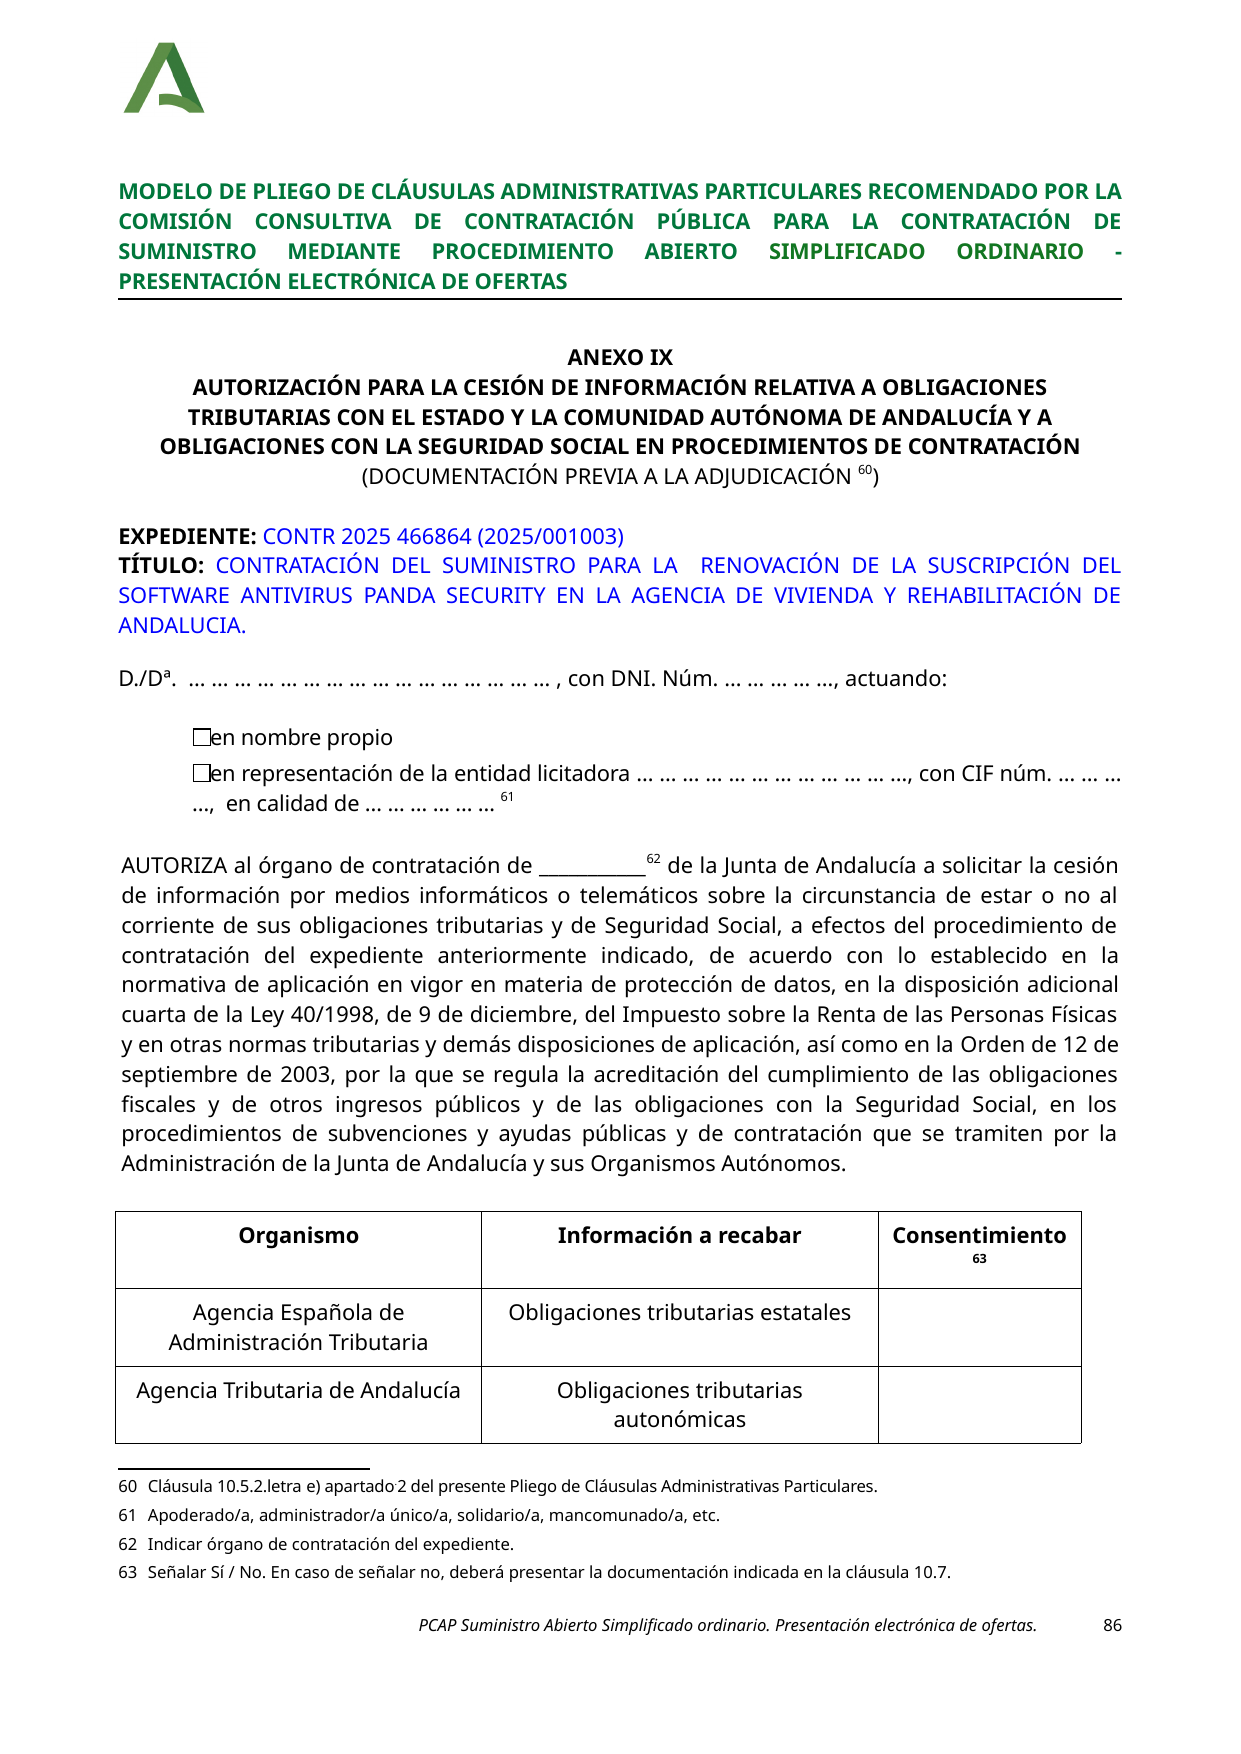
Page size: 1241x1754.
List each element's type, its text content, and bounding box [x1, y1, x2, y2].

table_cell Obligaciones tributarias estatales [482, 1289, 878, 1366]
text AUTORIZACIÓN PARA LA CESIÓN DE INFORMACIÓN RELATIVA A OBLIGACIONES TRIBUTARIAS CON EL ESTADO Y LA COMUNIDAD AUTÓNOMA DE ANDALUCÍA Y A OBLIGACIONES CON LA SEGURIDAD SOCIAL EN PROCEDIMIENTOS DE CONTRATACIÓN [118, 372, 1122, 461]
picture [119, 38, 209, 117]
table_cell Agencia Tributaria de Andalucía [116, 1367, 481, 1443]
text en nombre propio [192, 722, 1122, 752]
text Apoderado/a, administrador/a único/a, solidario/a, mancomunado/a, etc. [118, 1504, 1122, 1526]
text TÍTULO: CONTRATACIÓN DEL SUMINISTRO PARA LA RENOVACIÓN DE LA SUSCRIPCIÓN DEL SOFTWARE ANTIVIRUS PANDA SECURITY EN LA AGENCIA DE VIVIENDA Y REHABILITACIÓN DE ANDALUCIA. [118, 551, 1122, 640]
table_header Consentimiento [879, 1212, 1081, 1288]
text MODELO DE PLIEGO DE CLÁUSULAS ADMINISTRATIVAS PARTICULARES RECOMENDADO POR LA COMISIÓN CONSULTIVA DE CONTRATACIÓN PÚBLICA PARA LA CONTRATACIÓN DE SUMINISTRO MEDIANTE PROCEDIMIENTO ABIERTO SIMPLIFICADO ORDINARIO - PRESENTACIÓN ELECTRÓNICA DE OFERTAS [118, 176, 1122, 298]
table_header Información a recabar [482, 1212, 878, 1288]
text Cláusula 10.5.2.letra e) apartado.2 del presente Pliego de Cláusulas Administrativas Particulares. [118, 1475, 1122, 1498]
table_cell Agencia Española de Administración Tributaria [116, 1289, 481, 1366]
text Indicar órgano de contratación del expediente. [118, 1532, 1122, 1555]
table_cell [879, 1289, 1081, 1366]
table_cell Obligaciones tributarias autonómicas [482, 1367, 878, 1443]
text EXPEDIENTE: CONTR 2025 466864 (2025/001003) [118, 521, 1122, 551]
text (DOCUMENTACIÓN PREVIA A LA ADJUDICACIÓN ) [118, 461, 1122, 491]
text ANEXO IX [118, 342, 1122, 372]
text en representación de la entidad licitadora … … … … … … … … … … … …, con CIF núm. … … … …, en calidad de … … … … … … [192, 758, 1122, 818]
table_cell [879, 1367, 1081, 1443]
text AUTORIZA al órgano de contratación de ___________ de la Junta de Andalucía a solicitar la cesión de información por medios informáticos o telemáticos sobre la circunstancia de estar o no al corriente de sus obligaciones tributarias y de Seguridad Social, a efectos del procedimiento de contratación del expediente anteriormente indicado, de acuerdo con lo establecido en la normativa de aplicación en vigor en materia de protección de datos, en la disposición adicional cuarta de la Ley 40/1998, de 9 de diciembre, del Impuesto sobre la Renta de las Personas Físicas y en otras normas tributarias y demás disposiciones de aplicación, así como en la Orden de 12 de septiembre de 2003, por la que se regula la acreditación del cumplimiento de las obligaciones fiscales y de otros ingresos públicos y de las obligaciones con la Seguridad Social, en los procedimientos de subvenciones y ayudas públicas y de contratación que se tramiten por la Administración de la Junta de Andalucía y sus Organismos Autónomos. [118, 847, 1122, 1178]
table_header Organismo [116, 1212, 481, 1288]
text D./Dª. … … … … … … … … … … … … … … … … , con DNI. Núm. … … … … …, actuando: [118, 663, 1122, 692]
